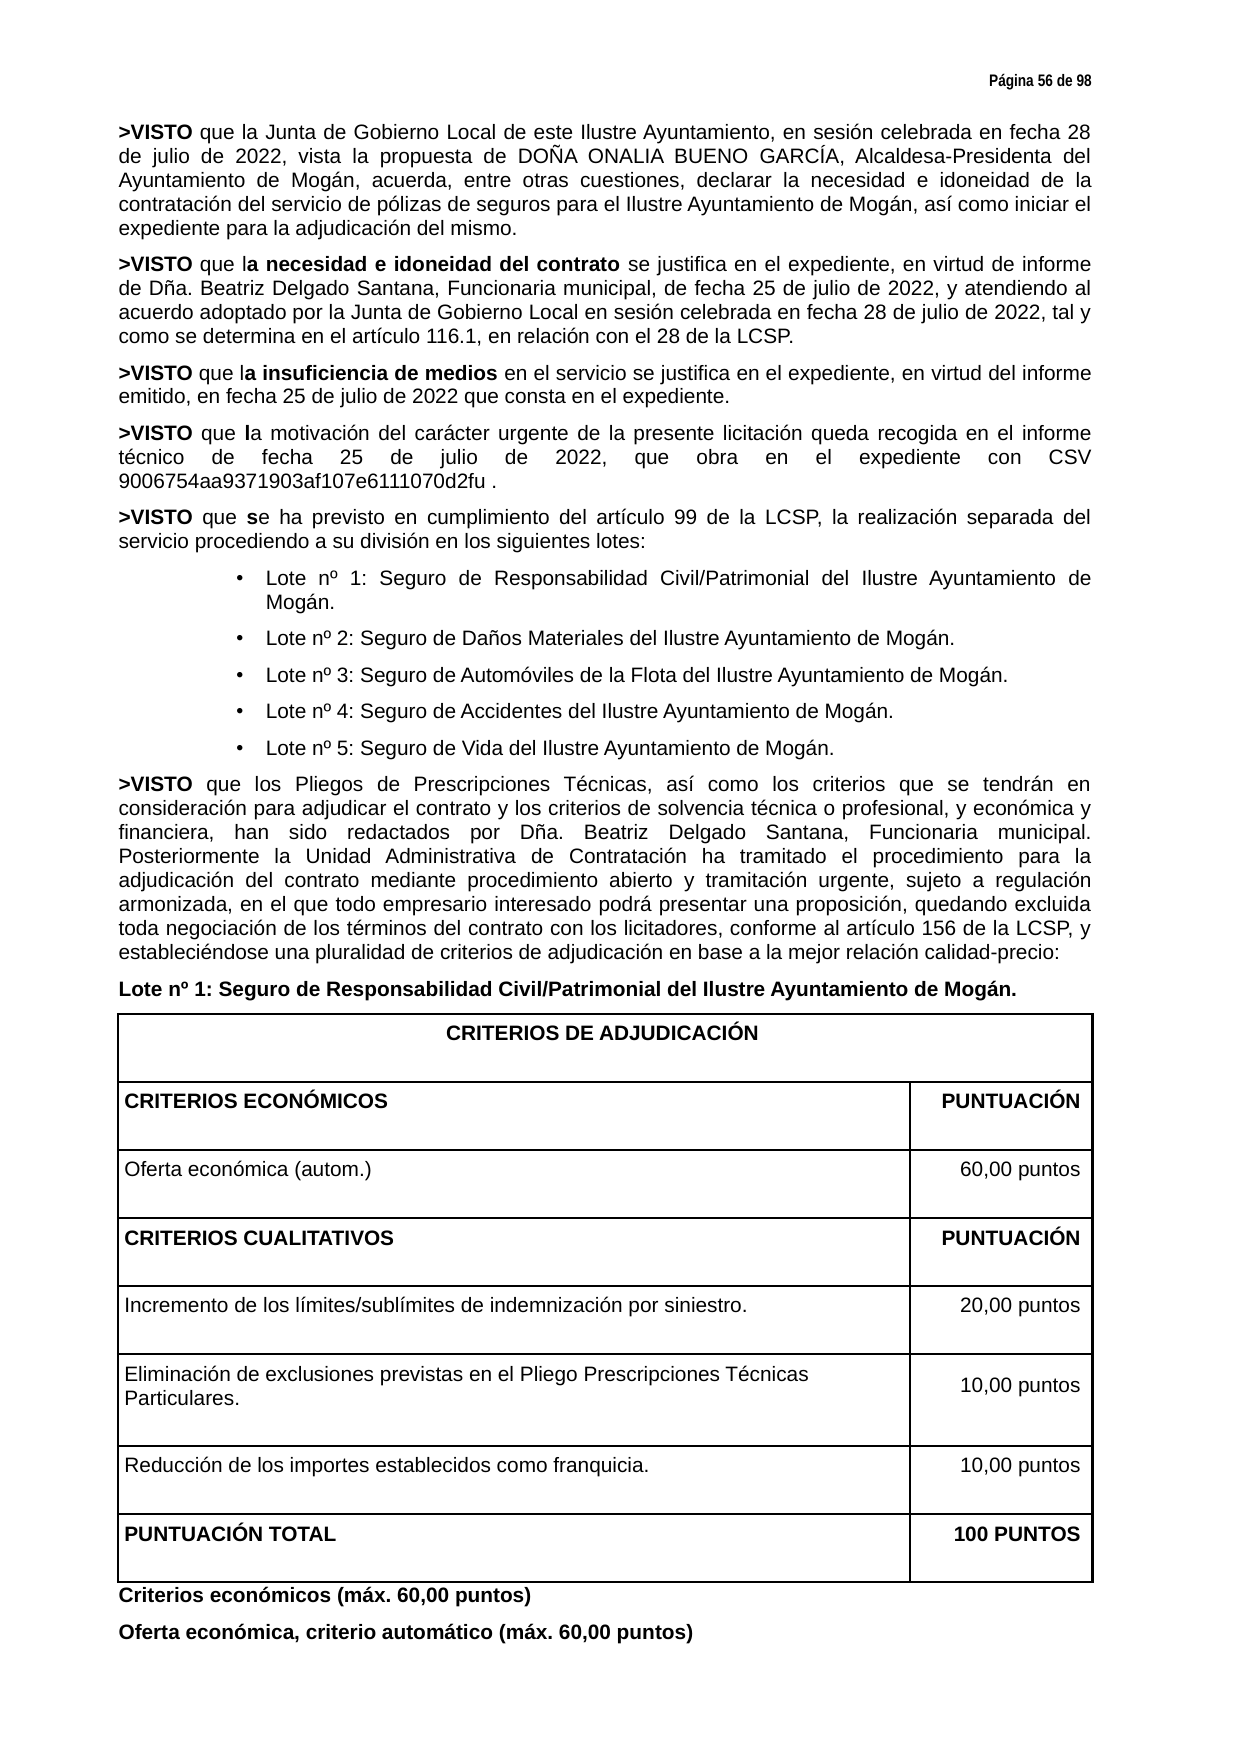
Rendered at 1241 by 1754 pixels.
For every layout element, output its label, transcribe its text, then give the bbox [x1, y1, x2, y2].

text >VISTO que la Junta de Gobierno Local de este Ilustre Ayuntamiento, en sesión celebrada en fecha 28 de julio de 2022, vista la propuesta de DOÑA ONALIA BUENO GARCÍA, Alcaldesa-Presidenta del Ayuntamiento de Mogán, acuerda, entre otras cuestiones, declarar la necesidad e idoneidad de la contratación del servicio de pólizas de seguros para el Ilustre Ayuntamiento de Mogán, así como iniciar el expediente para la adjudicación del mismo. [118, 120, 1092, 239]
list Lote nº 2: Seguro de Daños Materiales del Ilustre Ayuntamiento de Mogán. [236, 626, 1092, 650]
table_cell Reducción de los importes establecidos como franquicia. [119, 1447, 909, 1513]
table_cell PUNTUACIÓN [911, 1083, 1091, 1149]
text >VISTO que la motivación del carácter urgente de la presente licitación queda recogida en el informe técnico de fecha 25 de julio de 2022, que obra en el expediente con CSV 9006754aa9371903af107e6111070d2fu . [118, 421, 1092, 493]
text >VISTO que la insuficiencia de medios en el servicio se justifica en el expediente, en virtud del informe emitido, en fecha 25 de julio de 2022 que consta en el expediente. [118, 360, 1092, 408]
table_cell 100 PUNTOS [911, 1515, 1091, 1581]
text >VISTO que la necesidad e idoneidad del contrato se justifica en el expediente, en virtud de informe de Dña. Beatriz Delgado Santana, Funcionaria municipal, de fecha 25 de julio de 2022, y atendiendo al acuerdo adoptado por la Junta de Gobierno Local en sesión celebrada en fecha 28 de julio de 2022, tal y como se determina en el artículo 116.1, en relación con el 28 de la LCSP. [118, 252, 1092, 348]
text >VISTO que se ha previsto en cumplimiento del artículo 99 de la LCSP, la realización separada del servicio procediendo a su división en los siguientes lotes: [118, 505, 1092, 553]
list Lote nº 4: Seguro de Accidentes del Ilustre Ayuntamiento de Mogán. [236, 699, 1092, 723]
table_header CRITERIOS DE ADJUDICACIÓN [119, 1015, 1091, 1081]
table_cell CRITERIOS CUALITATIVOS [119, 1219, 909, 1285]
table_cell 10,00 puntos [911, 1447, 1091, 1513]
table_cell 10,00 puntos [911, 1355, 1091, 1445]
table_cell CRITERIOS ECONÓMICOS [119, 1083, 909, 1149]
list Lote nº 1: Seguro de Responsabilidad Civil/Patrimonial del Ilustre Ayuntamiento de Mogán. [236, 566, 1092, 613]
text Lote nº 1: Seguro de Responsabilidad Civil/Patrimonial del Ilustre Ayuntamiento de Mogán. [118, 976, 1092, 1000]
table_cell Eliminación de exclusiones previstas en el Pliego Prescripciones Técnicas Particulares. [119, 1355, 909, 1445]
list Lote nº 3: Seguro de Automóviles de la Flota del Ilustre Ayuntamiento de Mogán. [236, 663, 1092, 687]
text Oferta económica, criterio automático (máx. 60,00 puntos) [118, 1619, 1092, 1643]
table_cell Incremento de los límites/sublímites de indemnización por siniestro. [119, 1287, 909, 1353]
table_cell Oferta económica (autom.) [119, 1151, 909, 1217]
table_cell 60,00 puntos [911, 1151, 1091, 1217]
table_cell PUNTUACIÓN [911, 1219, 1091, 1285]
list Lote nº 5: Seguro de Vida del Ilustre Ayuntamiento de Mogán. [236, 736, 1092, 760]
table_cell PUNTUACIÓN TOTAL [119, 1515, 909, 1581]
table_cell 20,00 puntos [911, 1287, 1091, 1353]
text >VISTO que los Pliegos de Prescripciones Técnicas, así como los criterios que se tendrán en consideración para adjudicar el contrato y los criterios de solvencia técnica o profesional, y económica y financiera, han sido redactados por Dña. Beatriz Delgado Santana, Funcionaria municipal. Posteriormente la Unidad Administrativa de Contratación ha tramitado el procedimiento para la adjudicación del contrato mediante procedimiento abierto y tramitación urgente, sujeto a regulación armonizada, en el que todo empresario interesado podrá presentar una proposición, quedando excluida toda negociación de los términos del contrato con los licitadores, conforme al artículo 156 de la LCSP, y estableciéndose una pluralidad de criterios de adjudicación en base a la mejor relación calidad-precio: [118, 772, 1092, 964]
text Criterios económicos (máx. 60,00 puntos) [118, 1583, 1092, 1607]
